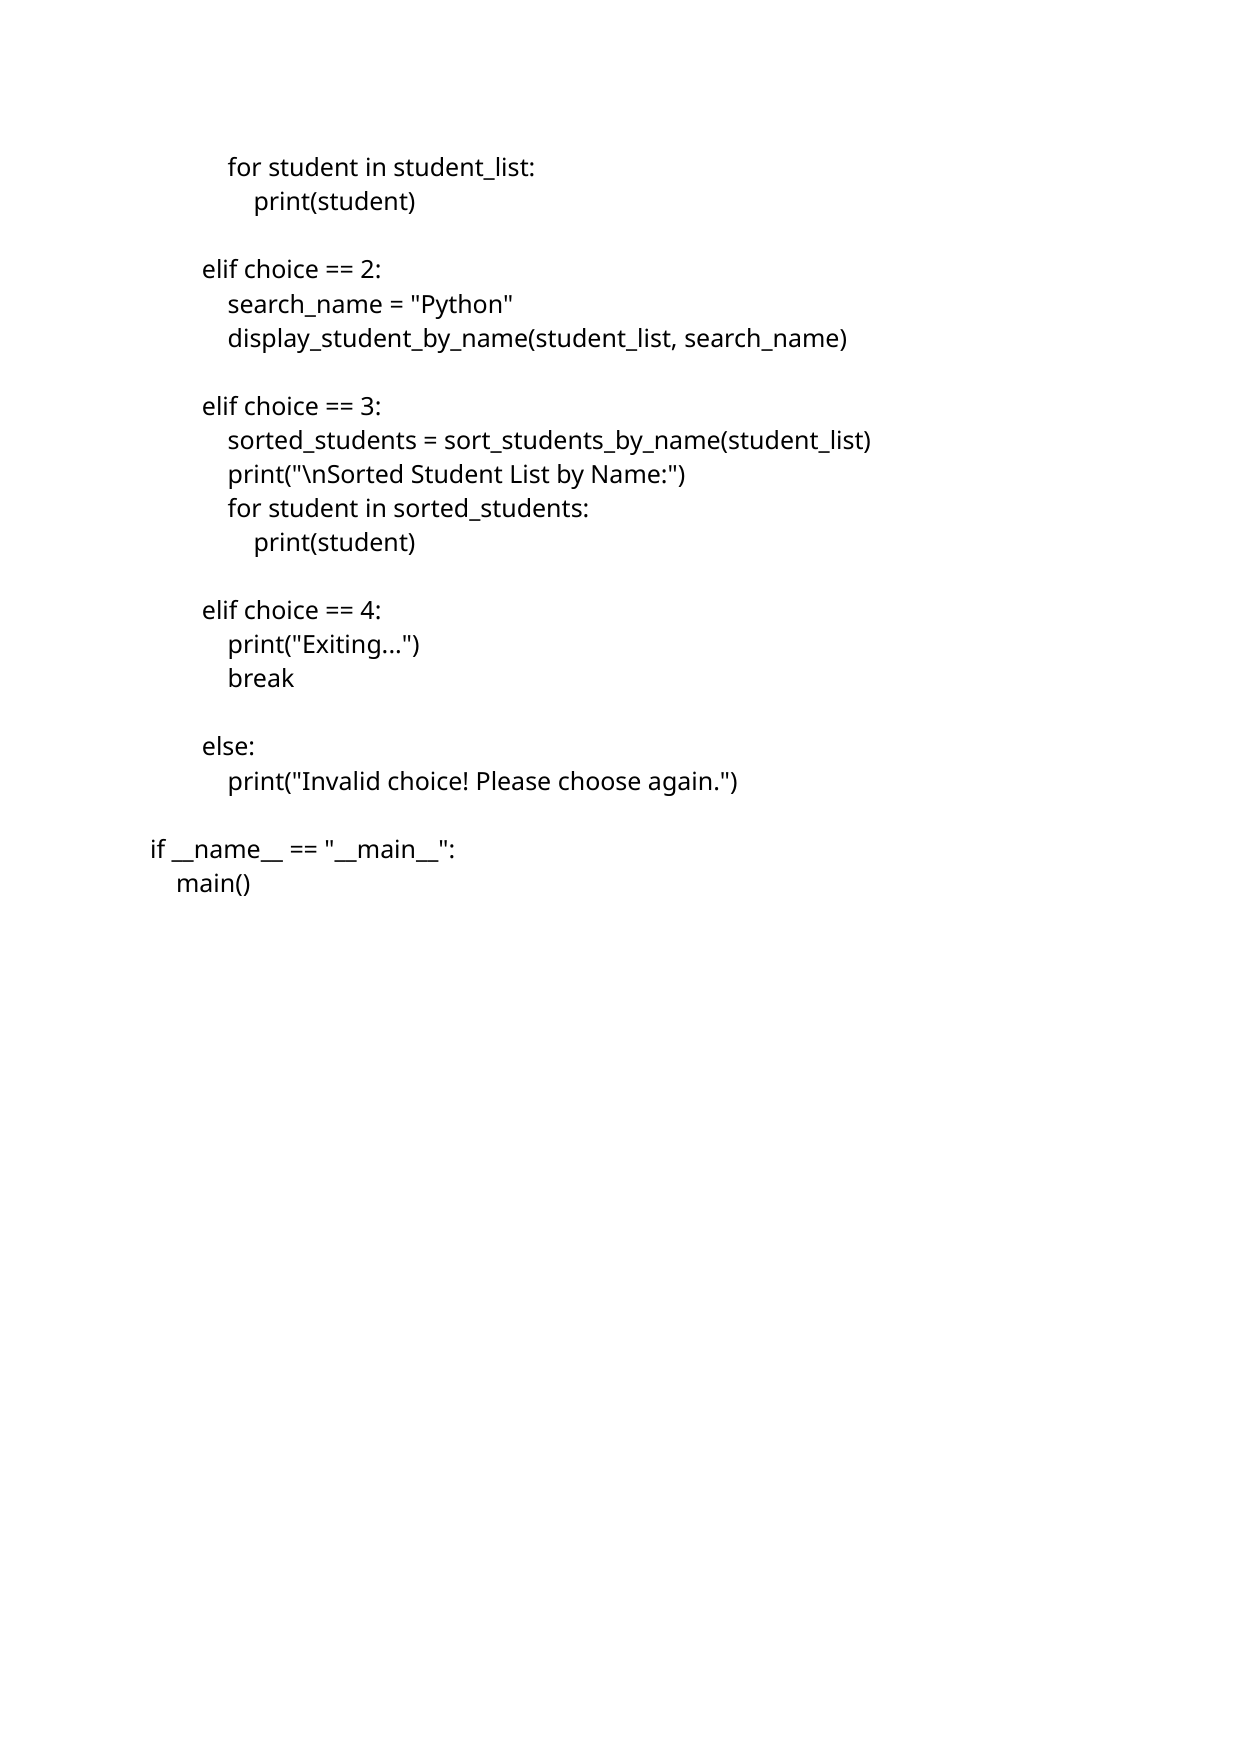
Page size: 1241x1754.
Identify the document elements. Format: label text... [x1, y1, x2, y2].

text elif choice == 3: [150, 388, 1090, 422]
text display_student_by_name(student_list, search_name) [150, 320, 1090, 354]
text print("\nSorted Student List by Name:") [150, 457, 1090, 491]
text break [150, 661, 1090, 695]
text elif choice == 2: [150, 252, 1090, 286]
text if __name__ == "__main__": [150, 831, 1090, 865]
text print("Exiting...") [150, 627, 1090, 661]
text print(student) [150, 184, 1090, 218]
text sorted_students = sort_students_by_name(student_list) [150, 422, 1090, 457]
text print(student) [150, 525, 1090, 559]
text for student in sorted_students: [150, 491, 1090, 525]
text else: [150, 729, 1090, 763]
text elif choice == 4: [150, 593, 1090, 627]
text for student in student_list: [150, 150, 1090, 184]
text print("Invalid choice! Please choose again.") [150, 763, 1090, 797]
text main() [150, 865, 1090, 899]
text search_name = "Python" [150, 286, 1090, 320]
